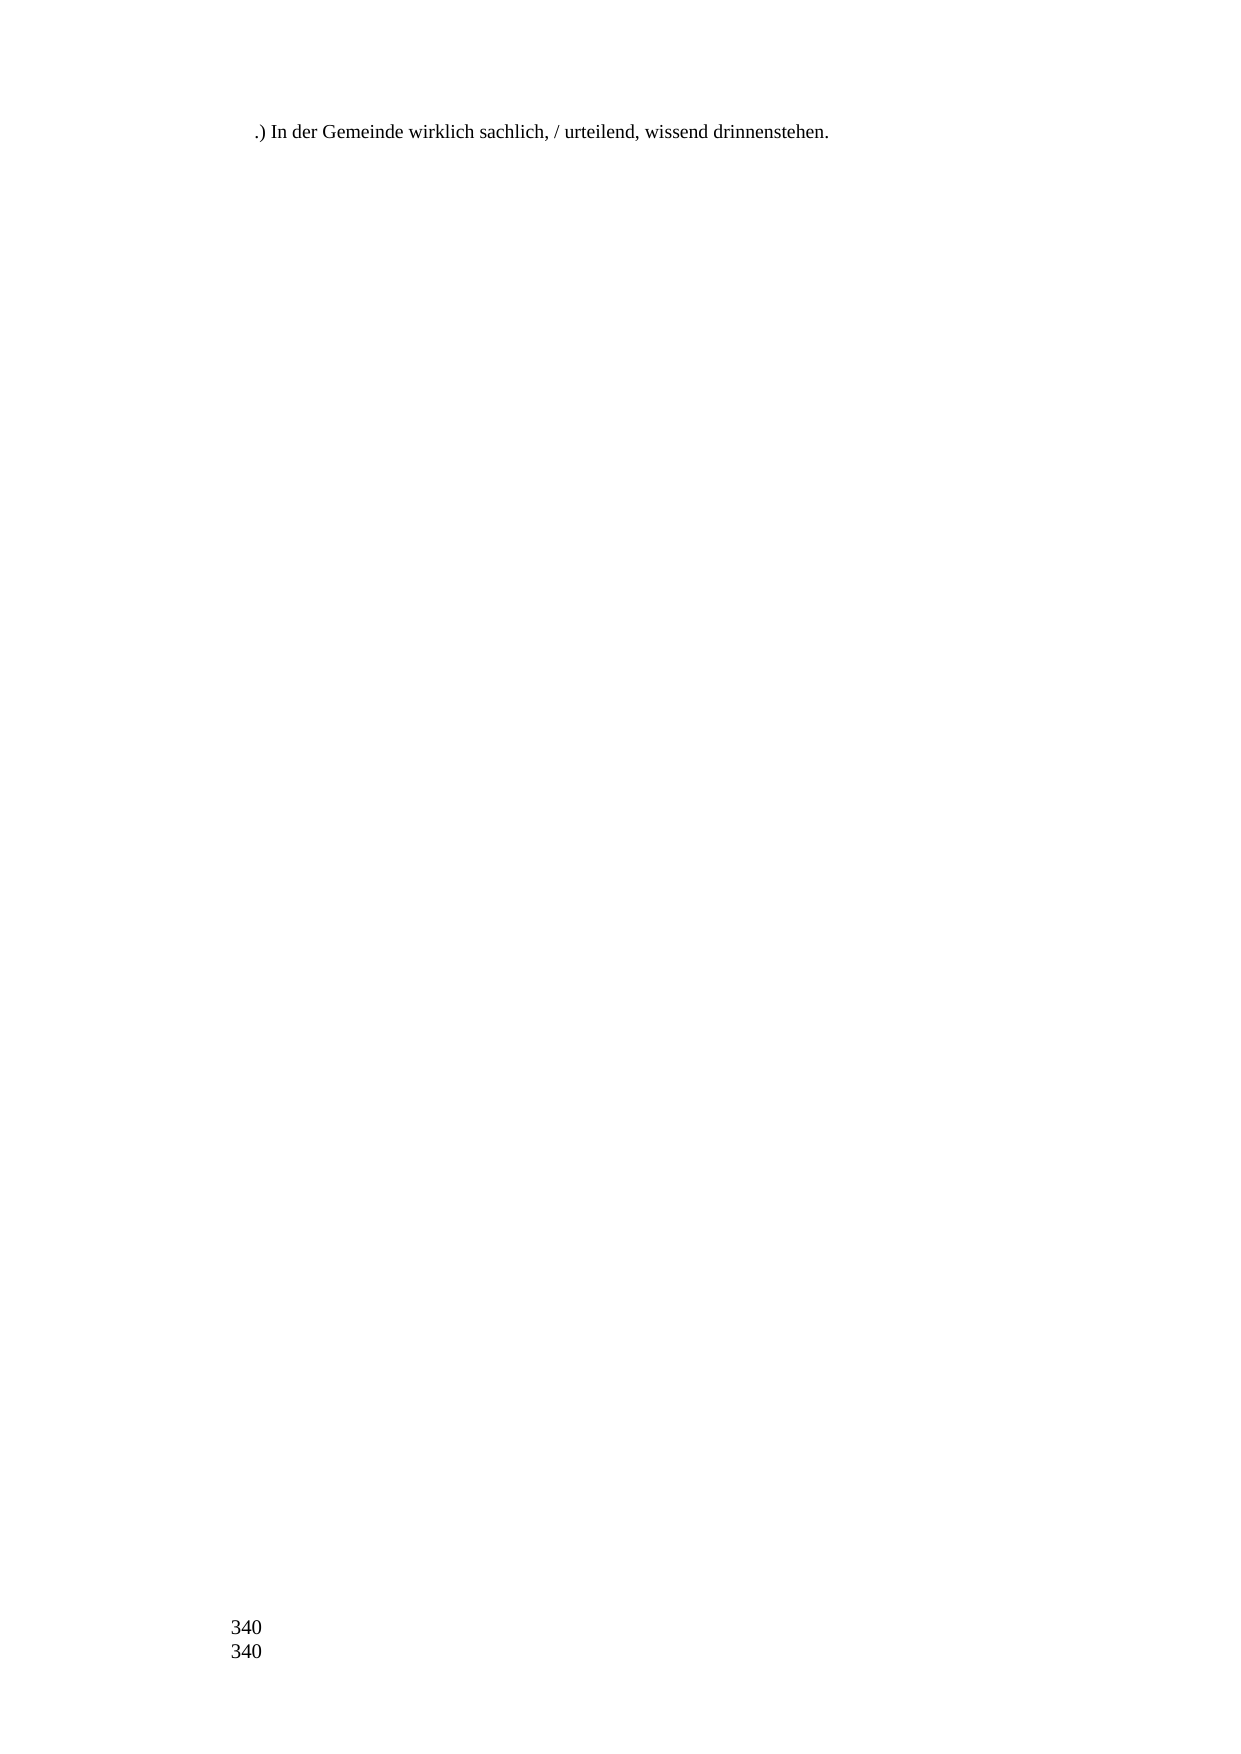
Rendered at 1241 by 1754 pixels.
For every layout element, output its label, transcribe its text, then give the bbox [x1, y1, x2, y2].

text .) In der Gemeinde wirklich sachlich, / urteilend, wissend drinnenstehen. [231, 121, 988, 143]
